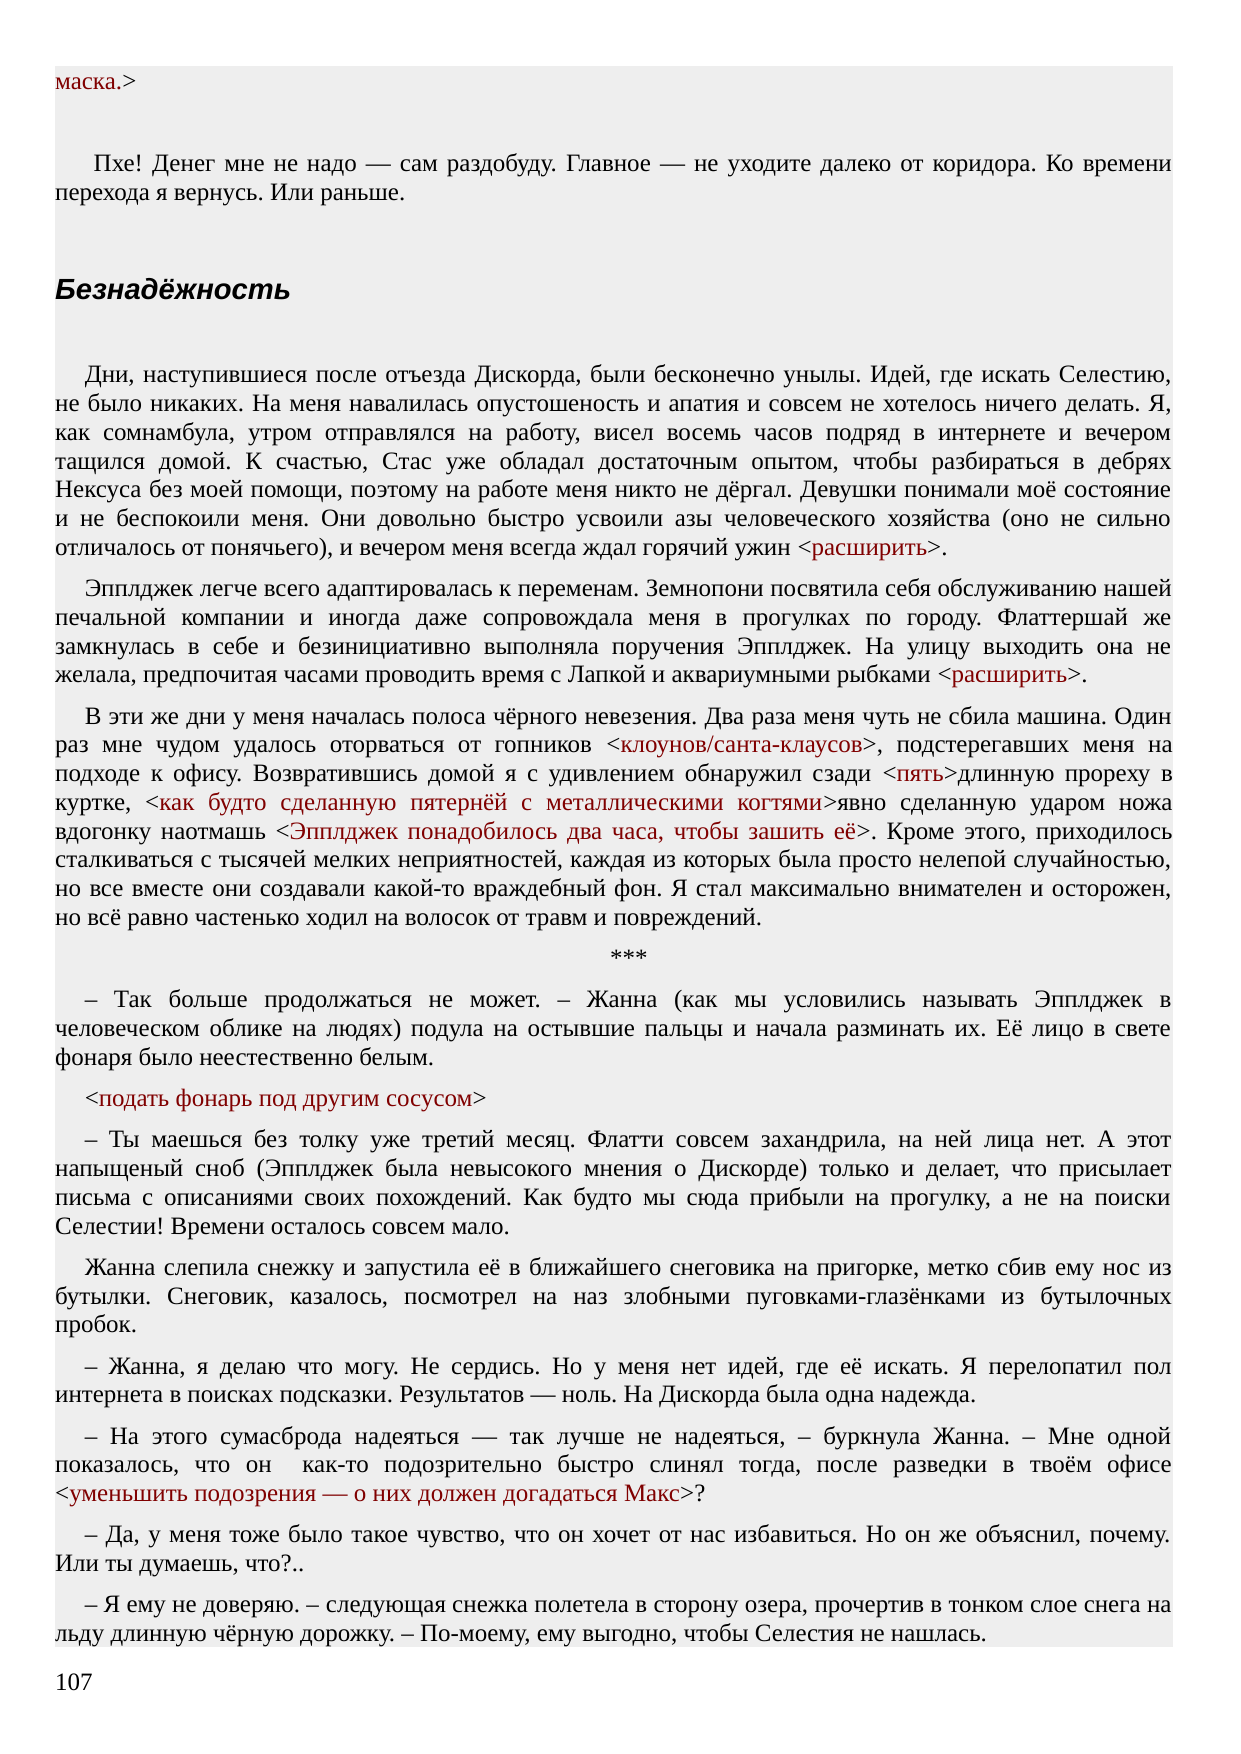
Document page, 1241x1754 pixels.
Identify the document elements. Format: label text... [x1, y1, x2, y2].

text *** [55, 943, 1173, 972]
text Эпплджек легче всего адаптировалась к переменам. Земнопони посвятила себя обслуживанию нашей печальной компании и иногда даже сопровождала меня в прогулках по городу. Флаттершай же замкнулась в себе и безинициативно выполняла поручения Эпплджек. На улицу выходить она не желала, предпочитая часами проводить время с Лапкой и аквариумными рыбками <расширить>. [55, 573, 1173, 688]
text Пхе! Денег мне не надо — сам раздобуду. Главное — не уходите далеко от коридора. Ко времени перехода я вернусь. Или раньше. [55, 148, 1173, 206]
text Дни, наступившиеся после отъезда Дискорда, были бесконечно унылы. Идей, где искать Селестию, не было никаких. На меня навалилась опустошеность и апатия и совсем не хотелось ничего делать. Я, как сомнамбула, утром отправлялся на работу, висел восемь часов подряд в интернете и вечером тащился домой. К счастью, Стас уже обладал достаточным опытом, чтобы разбираться в дебрях Нексуса без моей помощи, поэтому на работе меня никто не дёргал. Девушки понимали моё состояние и не беспокоили меня. Они довольно быстро усвоили азы человеческого хозяйства (оно не сильно отличалось от понячьего), и вечером меня всегда ждал горячий ужин <расширить>. [55, 359, 1173, 561]
text – Я ему не доверяю. – следующая снежка полетела в сторону озера, прочертив в тонком слое снега на льду длинную чёрную дорожку. – По-моему, ему выгодно, чтобы Селестия не нашлась. [55, 1589, 1173, 1647]
text – На этого сумасброда надеяться — так лучше не надеяться, – буркнула Жанна. – Мне одной показалось, что он как-то подозрительно быстро слинял тогда, после разведки в твоём офисе <уменьшить подозрения — о них должен догадаться Макс>? [55, 1421, 1173, 1507]
text – Да, у меня тоже было такое чувство, что он хочет от нас избавиться. Но он же объяснил, почему. Или ты думаешь, что?.. [55, 1519, 1173, 1577]
subtitle Безнадёжность [55, 272, 1173, 306]
text – Так больше продолжаться не может. – Жанна (как мы условились называть Эпплджек в человеческом облике на людях) подула на остывшие пальцы и начала разминать их. Её лицо в свете фонаря было неестественно белым. [55, 984, 1173, 1071]
text В эти же дни у меня началась полоса чёрного невезения. Два раза меня чуть не сбила машина. Один раз мне чудом удалось оторваться от гопников <клоунов/санта-клаусов>, подстерегавших меня на подходе к офису. Возвратившись домой я с удивлением обнаружил сзади <пять>длинную прореху в куртке, <как будто сделанную пятернёй с металлическими когтями>явно сделанную ударом ножа вдогонку наотмашь <Эпплджек понадобилось два часа, чтобы зашить её>. Кроме этого, приходилось сталкиваться с тысячей мелких неприятностей, каждая из которых была просто нелепой случайностью, но все вместе они создавали какой-то враждебный фон. Я стал максимально внимателен и осторожен, но всё равно частенько ходил на волосок от травм и повреждений. [55, 701, 1173, 931]
text маска.> [55, 66, 1173, 95]
text – Ты маешься без толку уже третий месяц. Флатти совсем захандрила, на ней лица нет. А этот напыщеный сноб (Эпплджек была невысокого мнения о Дискорде) только и делает, что присылает письма с описаниями своих похождений. Как будто мы сюда прибыли на прогулку, а не на поиски Селестии! Времени осталось совсем мало. [55, 1124, 1173, 1239]
text – Жанна, я делаю что могу. Не сердись. Но у меня нет идей, где её искать. Я перелопатил пол интернета в поисках подсказки. Результатов — ноль. На Дискорда была одна надежда. [55, 1351, 1173, 1408]
text <подать фонарь под другим сосусом> [55, 1083, 1173, 1112]
text Жанна слепила снежку и запустила её в ближайшего снеговика на пригорке, метко сбив ему нос из бутылки. Снеговик, казалось, посмотрел на наз злобными пуговками-глазёнками из бутылочных пробок. [55, 1252, 1173, 1338]
